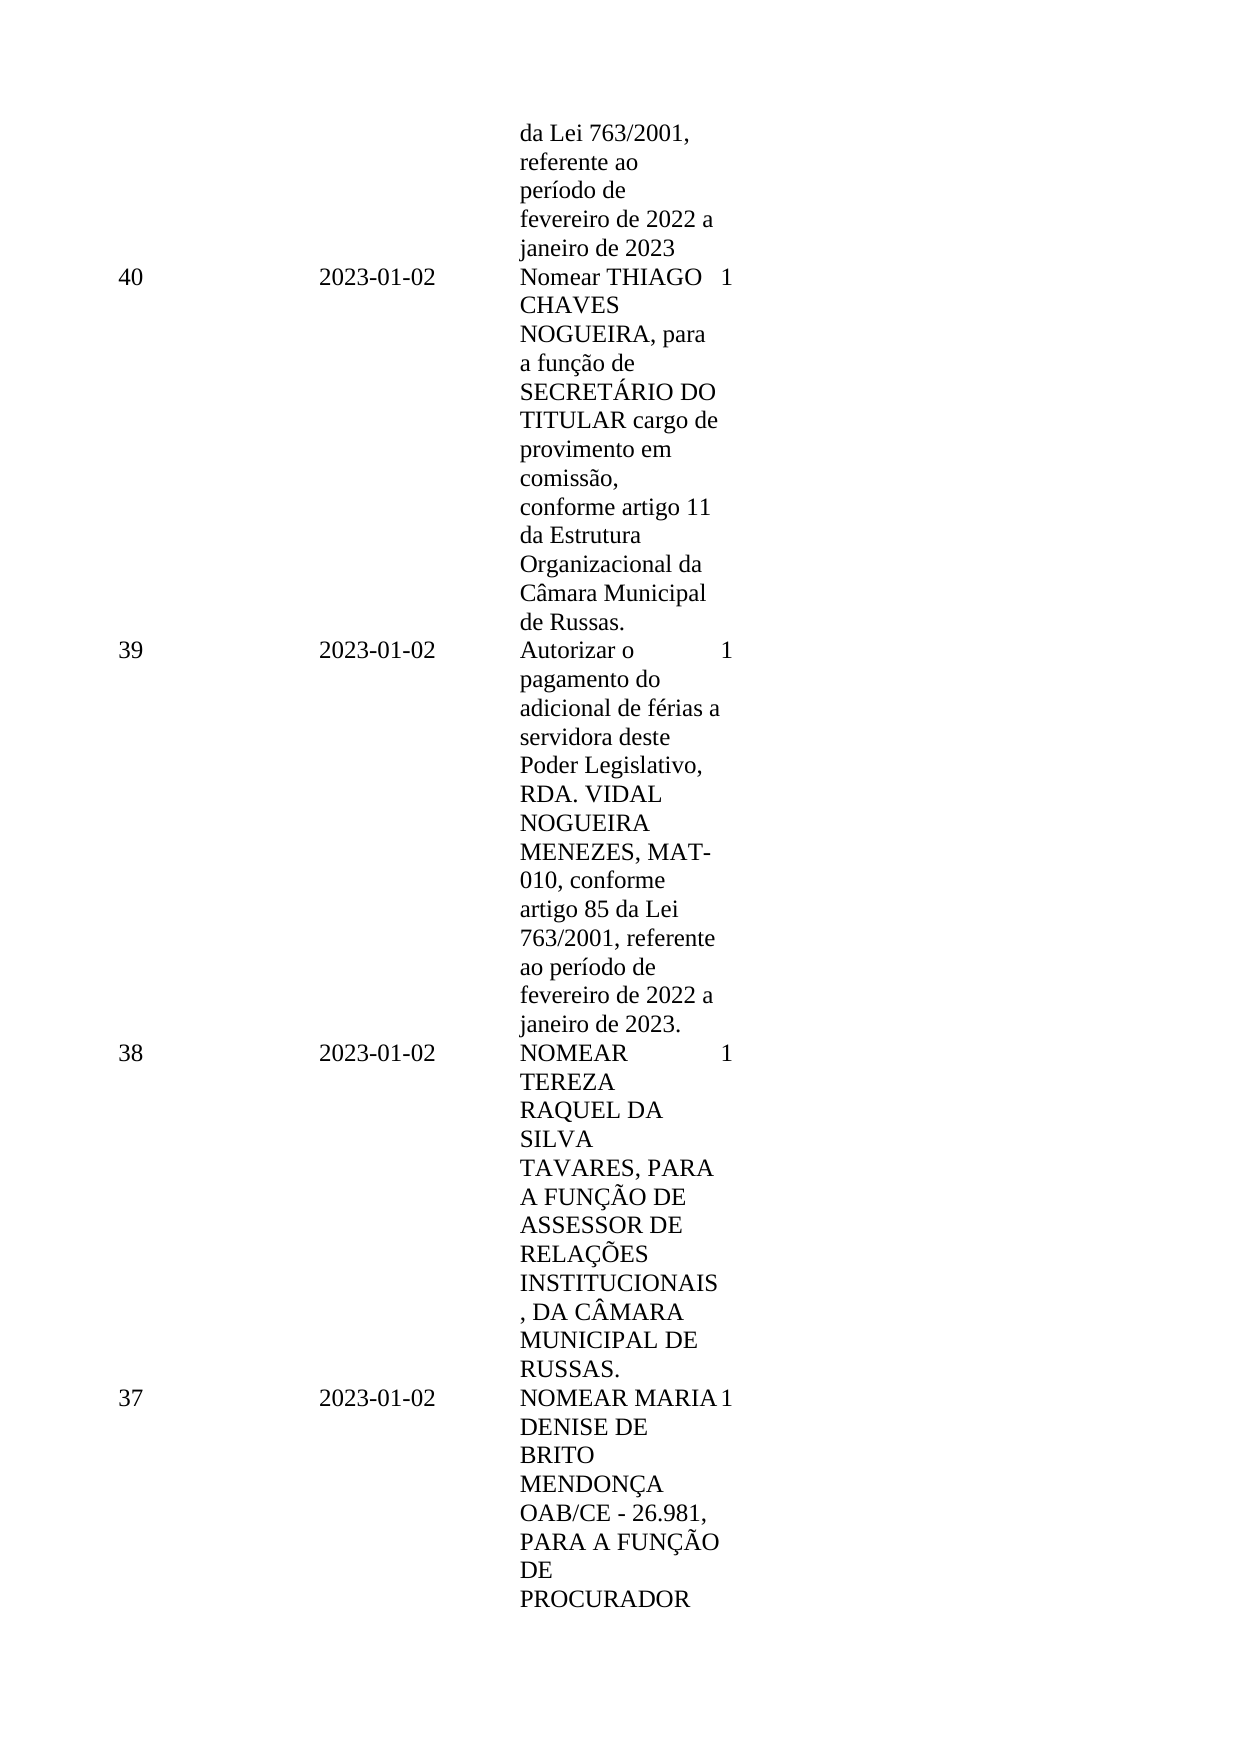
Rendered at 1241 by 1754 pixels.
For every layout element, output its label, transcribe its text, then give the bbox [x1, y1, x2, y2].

table_cell 1 [720, 636, 921, 1038]
table_cell 2023-01-02 [319, 1038, 519, 1383]
table_cell 1 [720, 1383, 921, 1613]
table_cell [720, 118, 921, 262]
table_cell [118, 118, 319, 262]
table_cell Nomear THIAGO CHAVES NOGUEIRA, para a função de SECRETÁRIO DO TITULAR cargo de provimento em comissão, conforme artigo 11 da Estrutura Organizacional da Câmara Municipal de Russas. [520, 262, 720, 636]
table_cell 38 [118, 1038, 319, 1383]
table_cell 1 [720, 262, 921, 636]
table_cell 2023-01-02 [319, 262, 519, 636]
table_cell NOMEAR MARIA DENISE DE BRITO MENDONÇA OAB/CE - 26.981, PARA A FUNÇÃO DE PROCURADOR [520, 1383, 720, 1613]
table_cell 2023-01-02 [319, 636, 519, 1038]
table_cell 2023-01-02 [319, 1383, 519, 1613]
table_cell 37 [118, 1383, 319, 1613]
table_cell da Lei 763/2001, referente ao período de fevereiro de 2022 a janeiro de 2023 [520, 118, 720, 262]
table_cell 1 [720, 1038, 921, 1383]
table_cell NOMEAR TEREZA RAQUEL DA SILVA TAVARES, PARA A FUNÇÃO DE ASSESSOR DE RELAÇÕES INSTITUCIONAIS, DA CÂMARA MUNICIPAL DE RUSSAS. [520, 1038, 720, 1383]
table_cell 40 [118, 262, 319, 636]
table_cell [319, 118, 519, 262]
table_cell [921, 262, 1122, 636]
table_cell [921, 636, 1122, 1038]
table_cell [921, 118, 1122, 262]
table_cell Autorizar o pagamento do adicional de férias a servidora deste Poder Legislativo, RDA. VIDAL NOGUEIRA MENEZES, MAT-010, conforme artigo 85 da Lei 763/2001, referente ao período de fevereiro de 2022 a janeiro de 2023. [520, 636, 720, 1038]
table_cell 39 [118, 636, 319, 1038]
table_cell [921, 1383, 1122, 1613]
table_cell [921, 1038, 1122, 1383]
